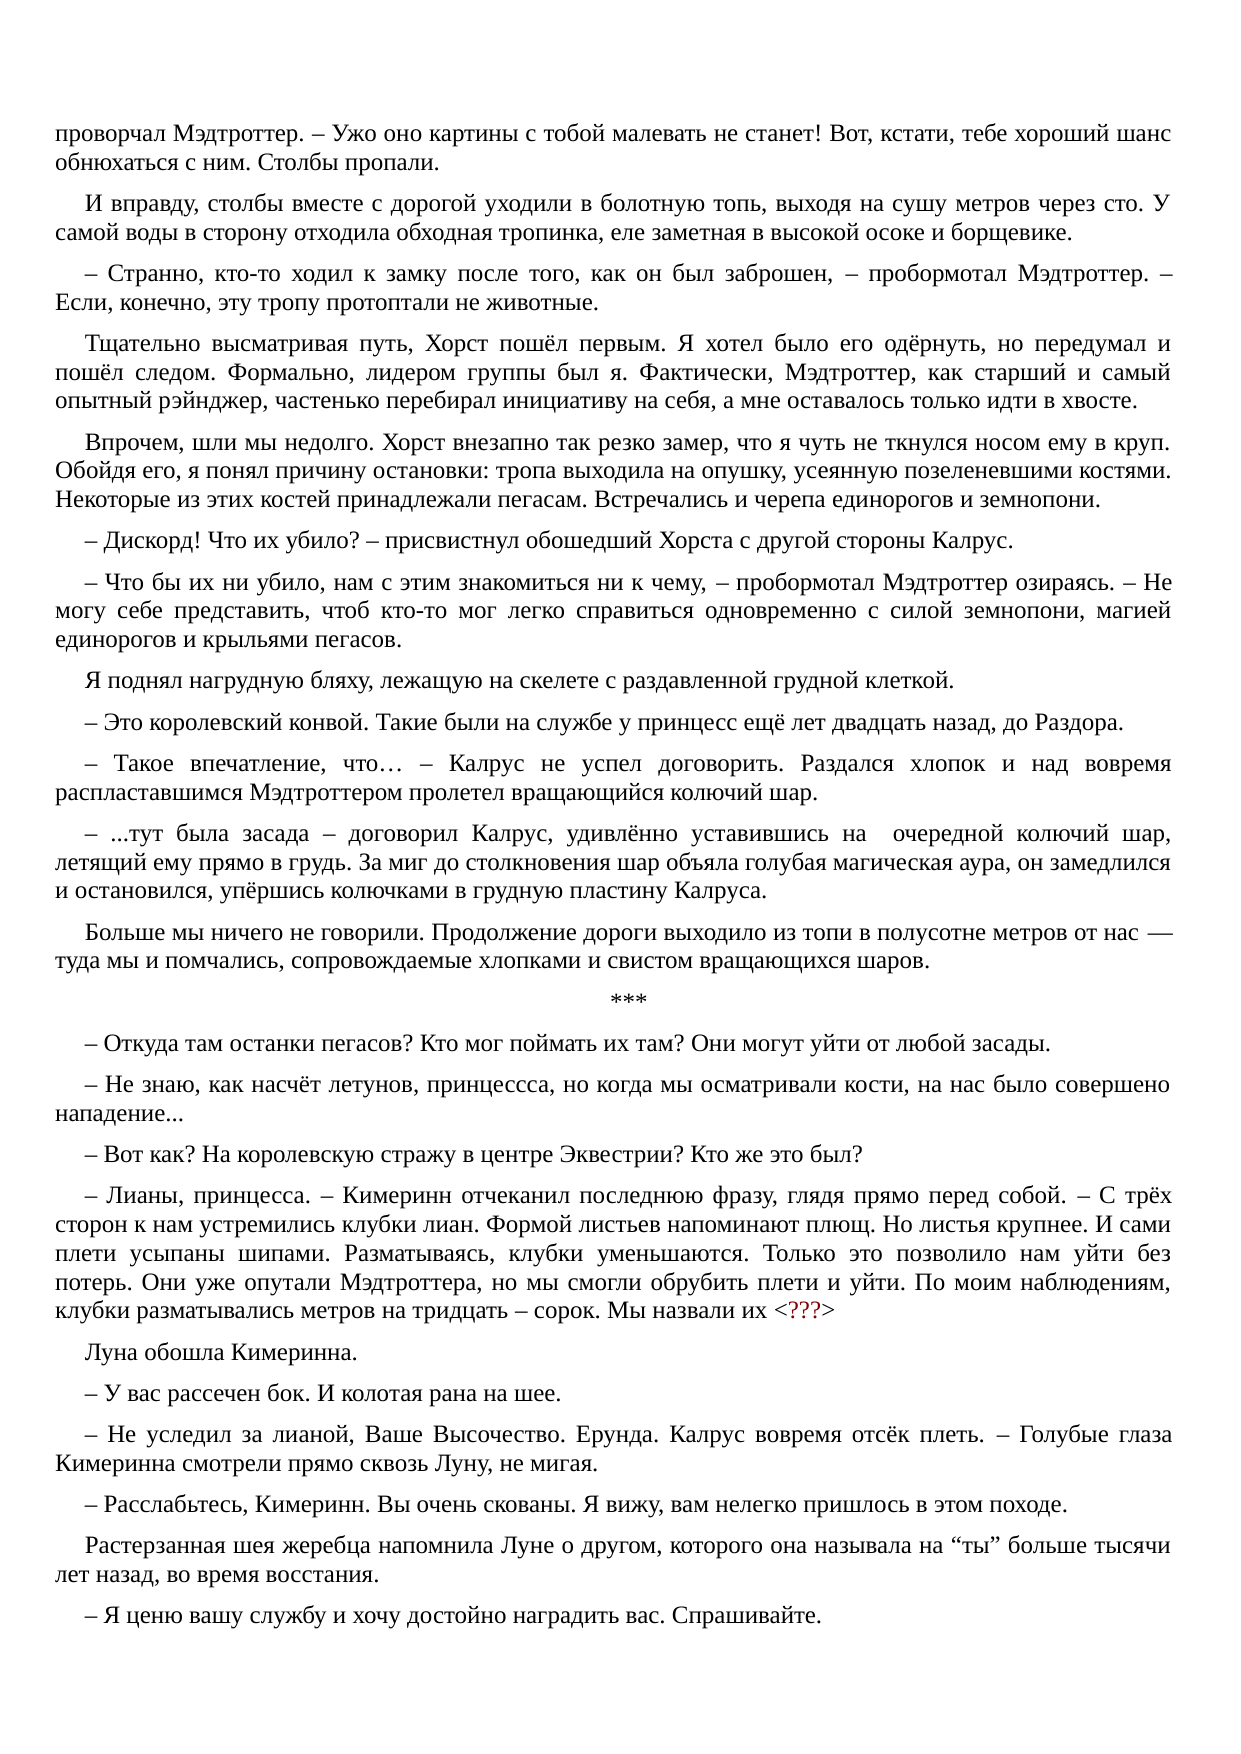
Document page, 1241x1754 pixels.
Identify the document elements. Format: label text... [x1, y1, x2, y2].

text – Лианы, принцесса. – Кимеринн отчеканил последнюю фразу, глядя прямо перед собой. – С трёх сторон к нам устремились клубки лиан. Формой листьев напоминают плющ. Но листья крупнее. И сами плети усыпаны шипами. Разматываясь, клубки уменьшаются. Только это позволило нам уйти без потерь. Они уже опутали Мэдтроттера, но мы смогли обрубить плети и уйти. По моим наблюдениям, клубки разматывались метров на тридцать – сорок. Мы назвали их <???> [55, 1181, 1172, 1324]
text – Странно, кто-то ходил к замку после того, как он был заброшен, – пробормотал Мэдтроттер. – Если, конечно, эту тропу протоптали не животные. [55, 258, 1172, 316]
text – Я ценю вашу службу и хочу достойно наградить вас. Спрашивайте. [55, 1601, 1172, 1629]
text – ...тут была засада – договорил Калрус, удивлённо уставившись на очередной колючий шар, летящий ему прямо в грудь. За миг до столкновения шар объяла голубая магическая аура, он замедлился и остановился, упёршись колючками в грудную пластину Калруса. [55, 818, 1172, 904]
text Тщательно высматривая путь, Хорст пошёл первым. Я хотел было его одёрнуть, но передумал и пошёл следом. Формально, лидером группы был я. Фактически, Мэдтроттер, как старший и самый опытный рэйнджер, частенько перебирал инициативу на себя, а мне оставалось только идти в хвосте. [55, 328, 1172, 414]
text Я поднял нагрудную бляху, лежащую на скелете с раздавленной грудной клеткой. [55, 666, 1172, 694]
text Луна обошла Кимеринна. [55, 1337, 1172, 1366]
text – Что бы их ни убило, нам с этим знакомиться ни к чему, – пробормотал Мэдтроттер озираясь. – Не могу себе представить, чтоб кто-то мог легко справиться одновременно с силой земнопони, магией единорогов и крыльями пегасов. [55, 567, 1172, 653]
text И вправду, столбы вместе с дорогой уходили в болотную топь, выходя на сушу метров через сто. У самой воды в сторону отходила обходная тропинка, еле заметная в высокой осоке и борщевике. [55, 188, 1172, 246]
text проворчал Мэдтроттер. – Ужо оно картины с тобой малевать не станет! Вот, кстати, тебе хороший шанс обнюхаться с ним. Столбы пропали. [55, 118, 1172, 176]
text – У вас рассечен бок. И колотая рана на шее. [55, 1378, 1172, 1407]
text – Не уследил за лианой, Ваше Высочество. Ерунда. Калрус вовремя отсёк плеть. – Голубые глаза Кимеринна смотрели прямо сквозь Луну, не мигая. [55, 1419, 1172, 1477]
text Впрочем, шли мы недолго. Хорст внезапно так резко замер, что я чуть не ткнулся носом ему в круп. Обойдя его, я понял причину остановки: тропа выходила на опушку, усеянную позеленевшими костями. Некоторые из этих костей принадлежали пегасам. Встречались и черепа единорогов и земнопони. [55, 427, 1172, 513]
text – Не знаю, как насчёт летунов, принцессса, но когда мы осматривали кости, на нас было совершено нападение... [55, 1069, 1172, 1127]
text *** [55, 987, 1172, 1016]
text – Расслабьтесь, Кимеринн. Вы очень скованы. Я вижу, вам нелегко пришлось в этом походе. [55, 1489, 1172, 1518]
text – Такое впечатление, что… – Калрус не успел договорить. Раздался хлопок и над вовремя распластавшимся Мэдтроттером пролетел вращающийся колючий шар. [55, 748, 1172, 806]
text Больше мы ничего не говорили. Продолжение дороги выходило из топи в полусотне метров от нас — туда мы и помчались, сопровождаемые хлопками и свистом вращающихся шаров. [55, 917, 1172, 974]
text – Это королевский конвой. Такие были на службе у принцесс ещё лет двадцать назад, до Раздора. [55, 707, 1172, 736]
text – Дискорд! Что их убило? – присвистнул обошедший Хорста с другой стороны Калрус. [55, 526, 1172, 554]
text – Откуда там останки пегасов? Кто мог поймать их там? Они могут уйти от любой засады. [55, 1028, 1172, 1057]
text – Вот как? На королевскую стражу в центре Эквестрии? Кто же это был? [55, 1139, 1172, 1168]
text Растерзанная шея жеребца напомнила Луне о другом, которого она называла на “ты” больше тысячи лет назад, во время восстания. [55, 1531, 1172, 1588]
